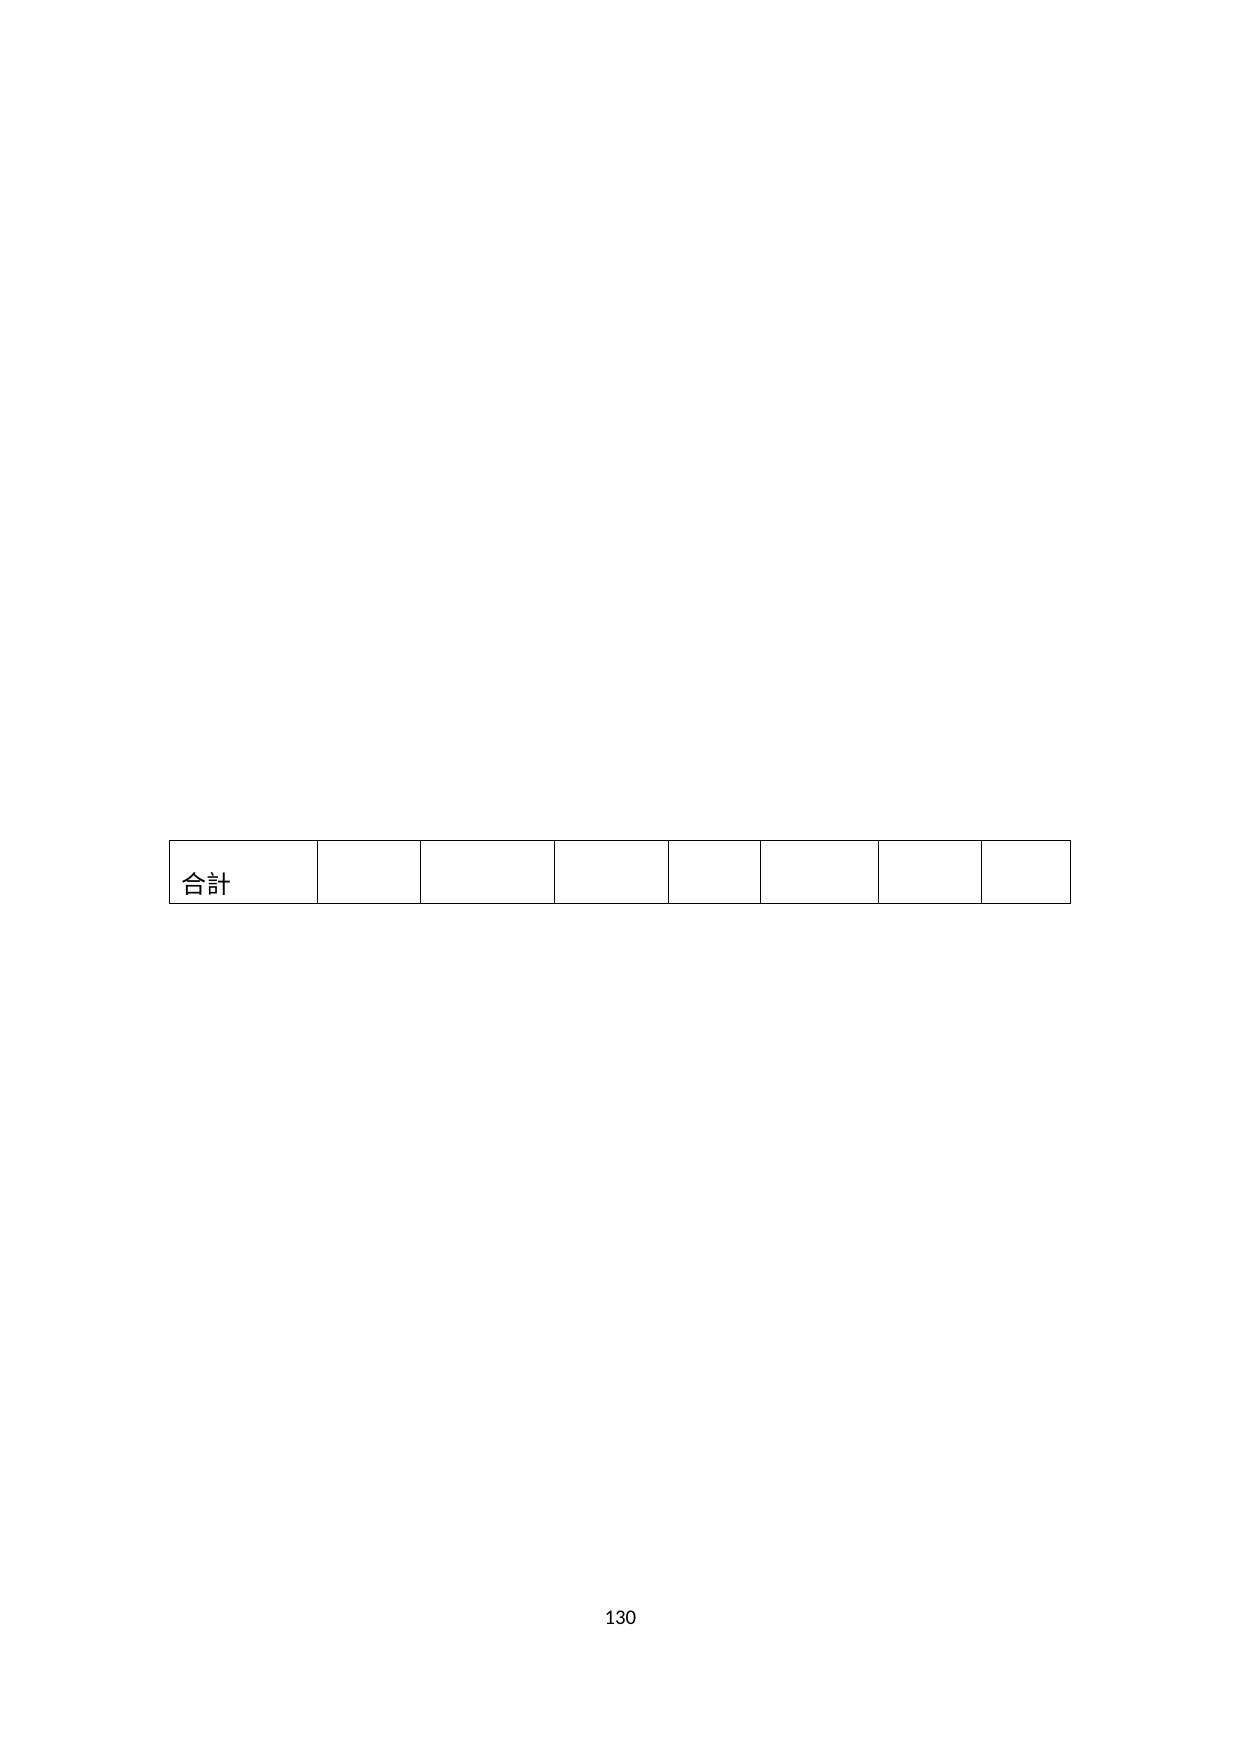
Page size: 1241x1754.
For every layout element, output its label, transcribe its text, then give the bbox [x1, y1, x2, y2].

table_cell [318, 841, 420, 903]
table_cell 合計 [170, 841, 317, 903]
table_cell [555, 841, 668, 903]
table_cell [761, 841, 878, 903]
table_cell [982, 841, 1070, 903]
table_cell [421, 841, 554, 903]
table_cell [669, 841, 760, 903]
table_cell [879, 841, 981, 903]
